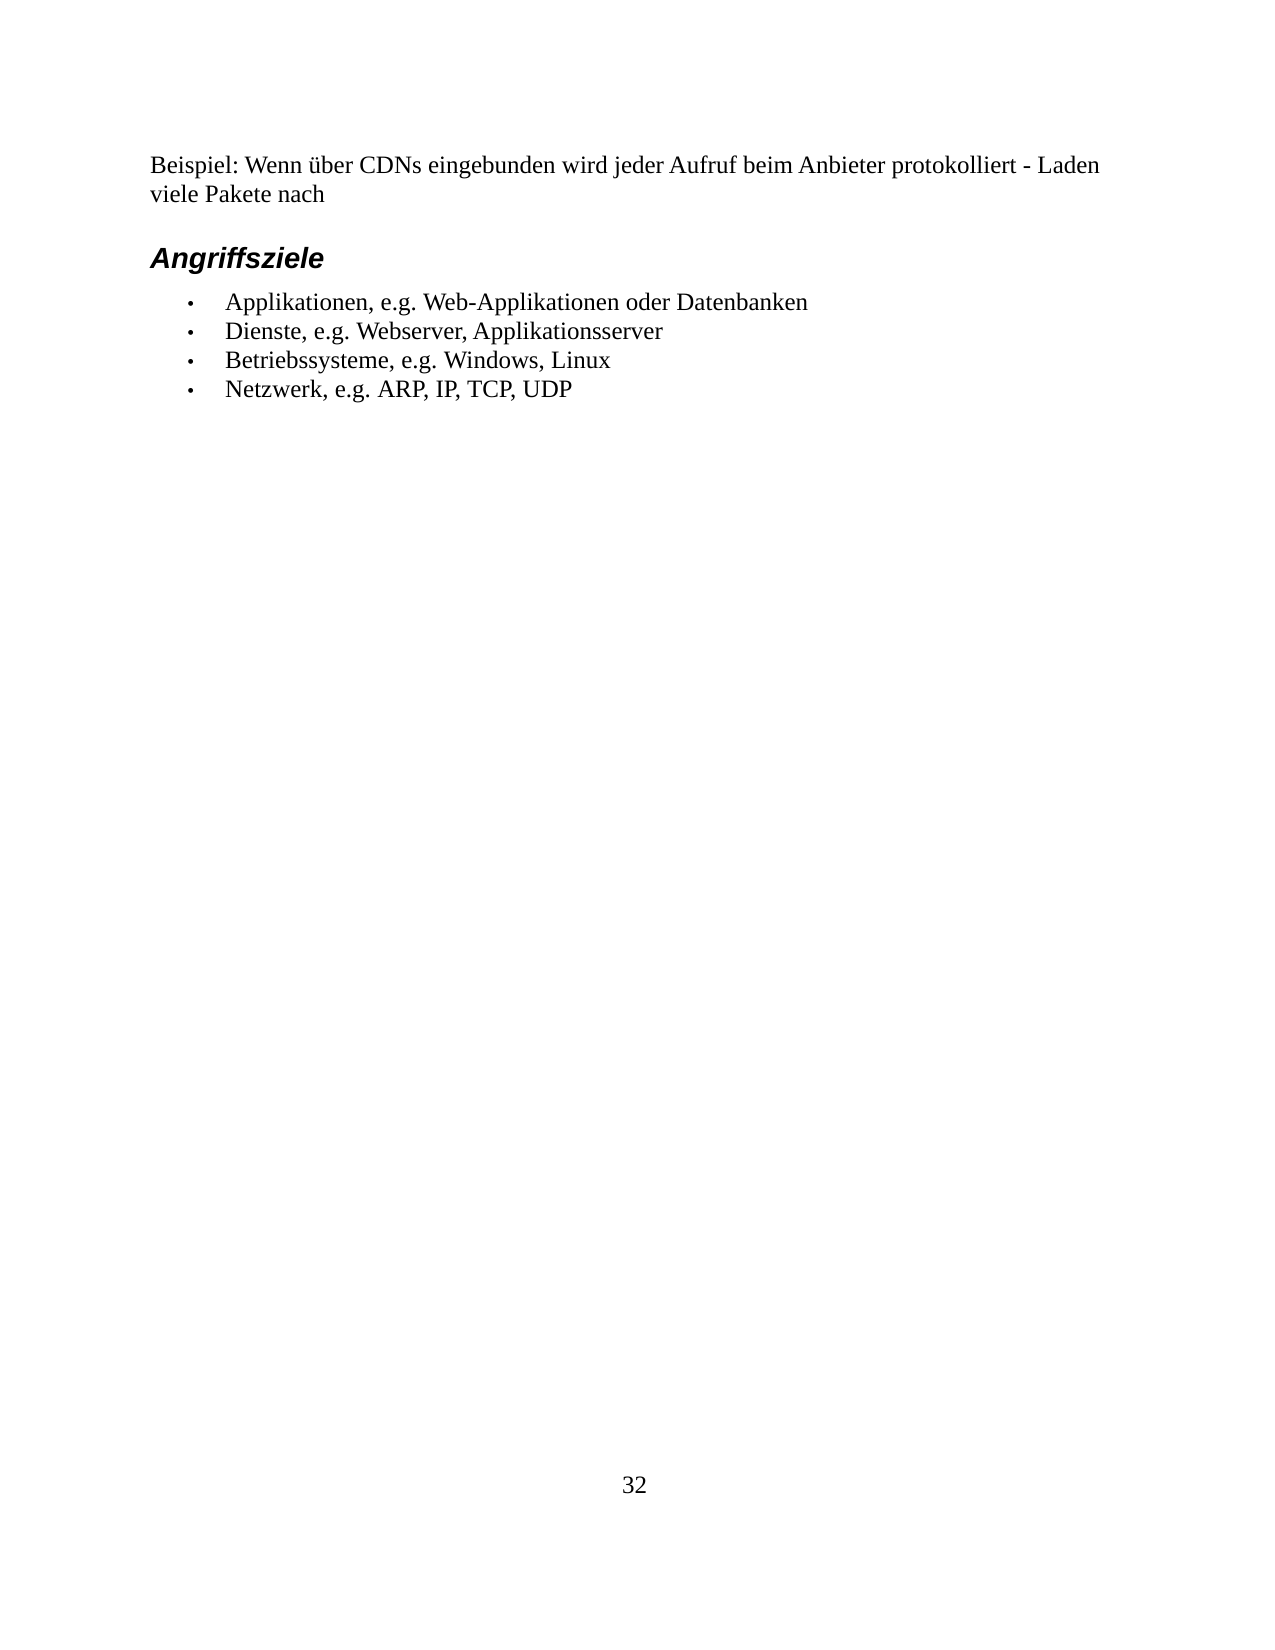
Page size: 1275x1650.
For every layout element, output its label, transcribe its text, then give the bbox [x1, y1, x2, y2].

list Betriebssysteme, e.g. Windows, Linux [187, 345, 1125, 374]
text Beispiel: Wenn über CDNs eingebunden wird jeder Aufruf beim Anbieter protokolliert - Laden viele Pakete nach [150, 150, 1125, 207]
list Applikationen, e.g. Web-Applikationen oder Datenbanken [187, 287, 1125, 316]
list Netzwerk, e.g. ARP, IP, TCP, UDP [187, 374, 1125, 402]
list Dienste, e.g. Webserver, Applikationsserver [187, 316, 1125, 345]
subtitle Angriffsziele [150, 241, 1125, 275]
